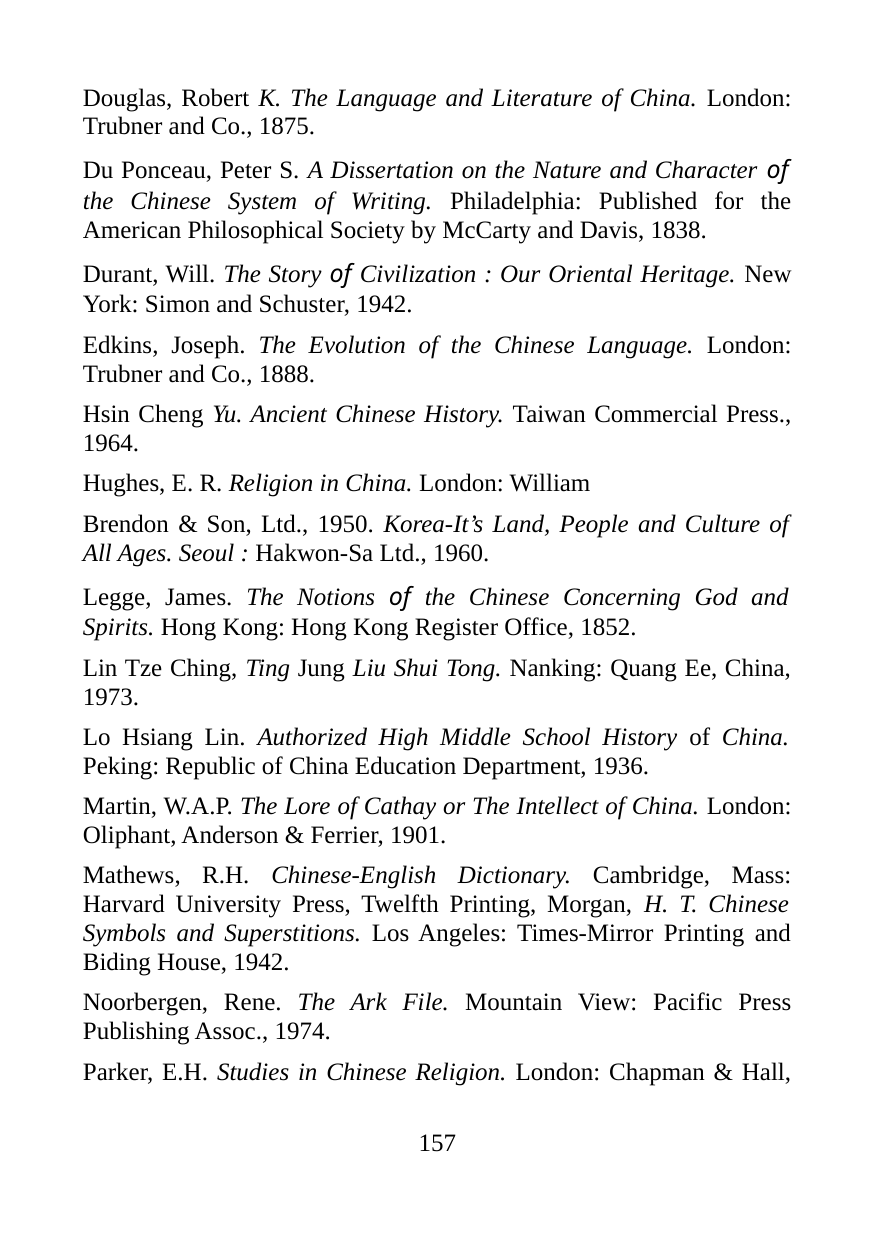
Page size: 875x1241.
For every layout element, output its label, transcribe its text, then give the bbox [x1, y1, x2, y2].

text Hughes, E. R. Religion in China. London: William [83, 468, 791, 497]
text Douglas, Robert K. The Language and Literature of China. London: Trubner and Co., 1875. [83, 83, 791, 140]
text Mathews, R.H. Chinese-English Dictionary. Cambridge, Mass: Harvard University Press, Twelfth Printing, Morgan, H. T. Chinese Symbols and Superstitions. Los Angeles: Times-Mirror Printing and Biding House, 1942. [83, 861, 791, 976]
text Legge, James. The Notions of the Chinese Concerning God and Spirits. Hong Kong: Hong Kong Register Office, 1852. [83, 578, 791, 641]
text Martin, W.A.P. The Lore of Cathay or The Intellect of China. London: Oliphant, Anderson & Ferrier, 1901. [83, 791, 791, 849]
text Brendon & Son, Ltd., 1950. Korea-It’s Land, People and Culture of All Ages. Seoul : Hakwon-Sa Ltd., 1960. [83, 509, 791, 566]
text Noorbergen, Rene. The Ark File. Mountain View: Pacific Press Publishing Assoc., 1974. [83, 987, 791, 1045]
text Du Ponceau, Peter S. A Dissertation on the Nature and Character of the Chinese System of Writing. Philadelphia: Published for the American Philosophical Society by McCarty and Davis, 1838. [83, 152, 791, 243]
text Lin Tze Ching, Ting Jung Liu Shui Tong. Nanking: Quang Ee, China, 1973. [83, 653, 791, 710]
text Lo Hsiang Lin. Authorized High Middle School History of China. Peking: Republic of China Education Department, 1936. [83, 722, 791, 779]
text Hsin Cheng Yu. Ancient Chinese History. Taiwan Commercial Press., 1964. [83, 399, 791, 457]
text Edkins, Joseph. The Evolution of the Chinese Language. London: Trubner and Co., 1888. [83, 330, 791, 387]
text Parker, E.H. Studies in Chinese Religion. London: Chapman & Hall, [83, 1057, 791, 1085]
text Durant, Will. The Story of Civilization : Our Oriental Heritage. New York: Simon and Schuster, 1942. [83, 255, 791, 318]
